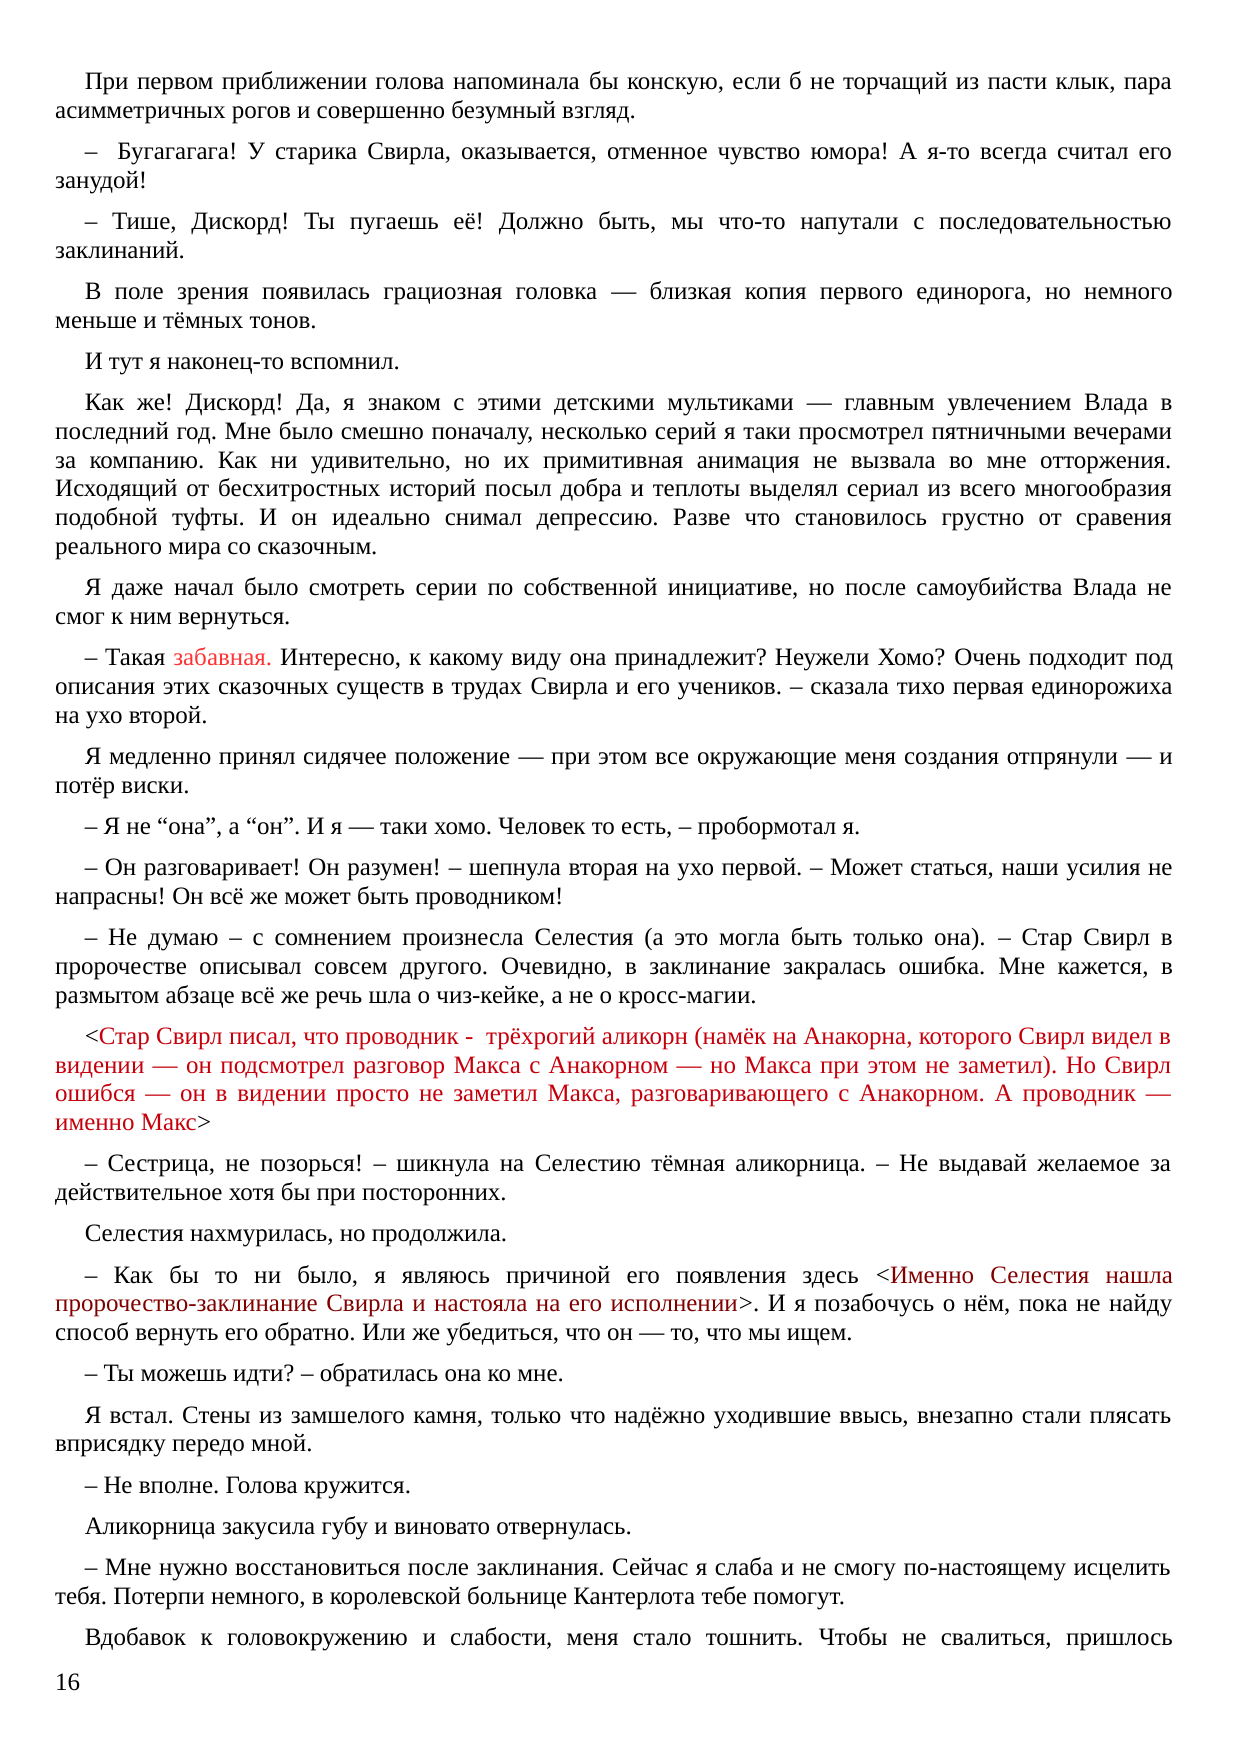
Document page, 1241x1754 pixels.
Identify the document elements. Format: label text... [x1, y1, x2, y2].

text И тут я наконец-то вспомнил. [55, 346, 1173, 375]
text – Мне нужно восстановиться после заклинания. Сейчас я слаба и не смогу по-настоящему исцелить тебя. Потерпи немного, в королевской больнице Кантерлота тебе помогут. [55, 1552, 1173, 1610]
text – Бугагагага! У старика Свирла, оказывается, отменное чувство юмора! А я-то всегда считал его занудой! [55, 136, 1173, 193]
text – Тише, Дискорд! Ты пугаешь её! Должно быть, мы что-то напутали с последовательностью заклинаний. [55, 206, 1173, 263]
text – Ты можешь идти? – обратилась она ко мне. [55, 1358, 1173, 1387]
text Аликорница закусила губу и виновато отвернулась. [55, 1511, 1173, 1540]
text Я медленно принял сидячее положение — при этом все окружающие меня создания отпрянули — и потёр виски. [55, 741, 1173, 798]
text – Такая забавная. Интересно, к какому виду она принадлежит? Неужели Хомо? Очень подходит под описания этих сказочных существ в трудах Свирла и его учеников. – сказала тихо первая единорожиха на ухо второй. [55, 642, 1173, 728]
text Вдобавок к головокружению и слабости, меня стало тошнить. Чтобы не свалиться, пришлось [55, 1622, 1173, 1651]
text В поле зрения появилась грациозная головка — близкая копия первого единорога, но немного меньше и тёмных тонов. [55, 276, 1173, 333]
text Селестия нахмурилась, но продолжила. [55, 1218, 1173, 1247]
text – Я не “она”, а “он”. И я — таки хомо. Человек то есть, – пробормотал я. [55, 811, 1173, 840]
text <Стар Свирл писал, что проводник - трёхрогий аликорн (намёк на Анакорна, которого Свирл видел в видении — он подсмотрел разговор Макса с Анакорном — но Макса при этом не заметил). Но Свирл ошибся — он в видении просто не заметил Макса, разговаривающего с Анакорном. А проводник — именно Макс> [55, 1021, 1173, 1136]
text Я даже начал было смотреть серии по собственной инициативе, но после самоубийства Влада не смог к ним вернуться. [55, 572, 1173, 630]
text – Не думаю – с сомнением произнесла Селестия (а это могла быть только она). – Стар Свирл в пророчестве описывал совсем другого. Очевидно, в заклинание закралась ошибка. Мне кажется, в размытом абзаце всё же речь шла о чиз-кейке, а не о кросс-магии. [55, 922, 1173, 1008]
text Как же! Дискорд! Да, я знаком с этими детскими мультиками — главным увлечением Влада в последний год. Мне было смешно поначалу, несколько серий я таки просмотрел пятничными вечерами за компанию. Как ни удивительно, но их примитивная анимация не вызвала во мне отторжения. Исходящий от бесхитростных историй посыл добра и теплоты выделял сериал из всего многообразия подобной туфты. И он идеально снимал депрессию. Разве что становилось грустно от сравения реального мира со сказочным. [55, 387, 1173, 560]
text Я встал. Стены из замшелого камня, только что надёжно уходившие ввысь, внезапно стали плясать вприсядку передо мной. [55, 1400, 1173, 1457]
text – Сестрица, не позорься! – шикнула на Селестию тёмная аликорница. – Не выдавай желаемое за действительное хотя бы при посторонних. [55, 1148, 1173, 1206]
text – Как бы то ни было, я являюсь причиной его появления здесь <Именно Селестия нашла пророчество-заклинание Свирла и настояла на его исполнении>. И я позабочусь о нём, пока не найду способ вернуть его обратно. Или же убедиться, что он — то, что мы ищем. [55, 1260, 1173, 1346]
text – Не вполне. Голова кружится. [55, 1470, 1173, 1498]
text – Он разговаривает! Он разумен! – шепнула вторая на ухо первой. – Может статься, наши усилия не напрасны! Он всё же может быть проводником! [55, 852, 1173, 910]
text При первом приближении голова напоминала бы конскую, если б не торчащий из пасти клык, пара асимметричных рогов и совершенно безумный взгляд. [55, 66, 1173, 123]
